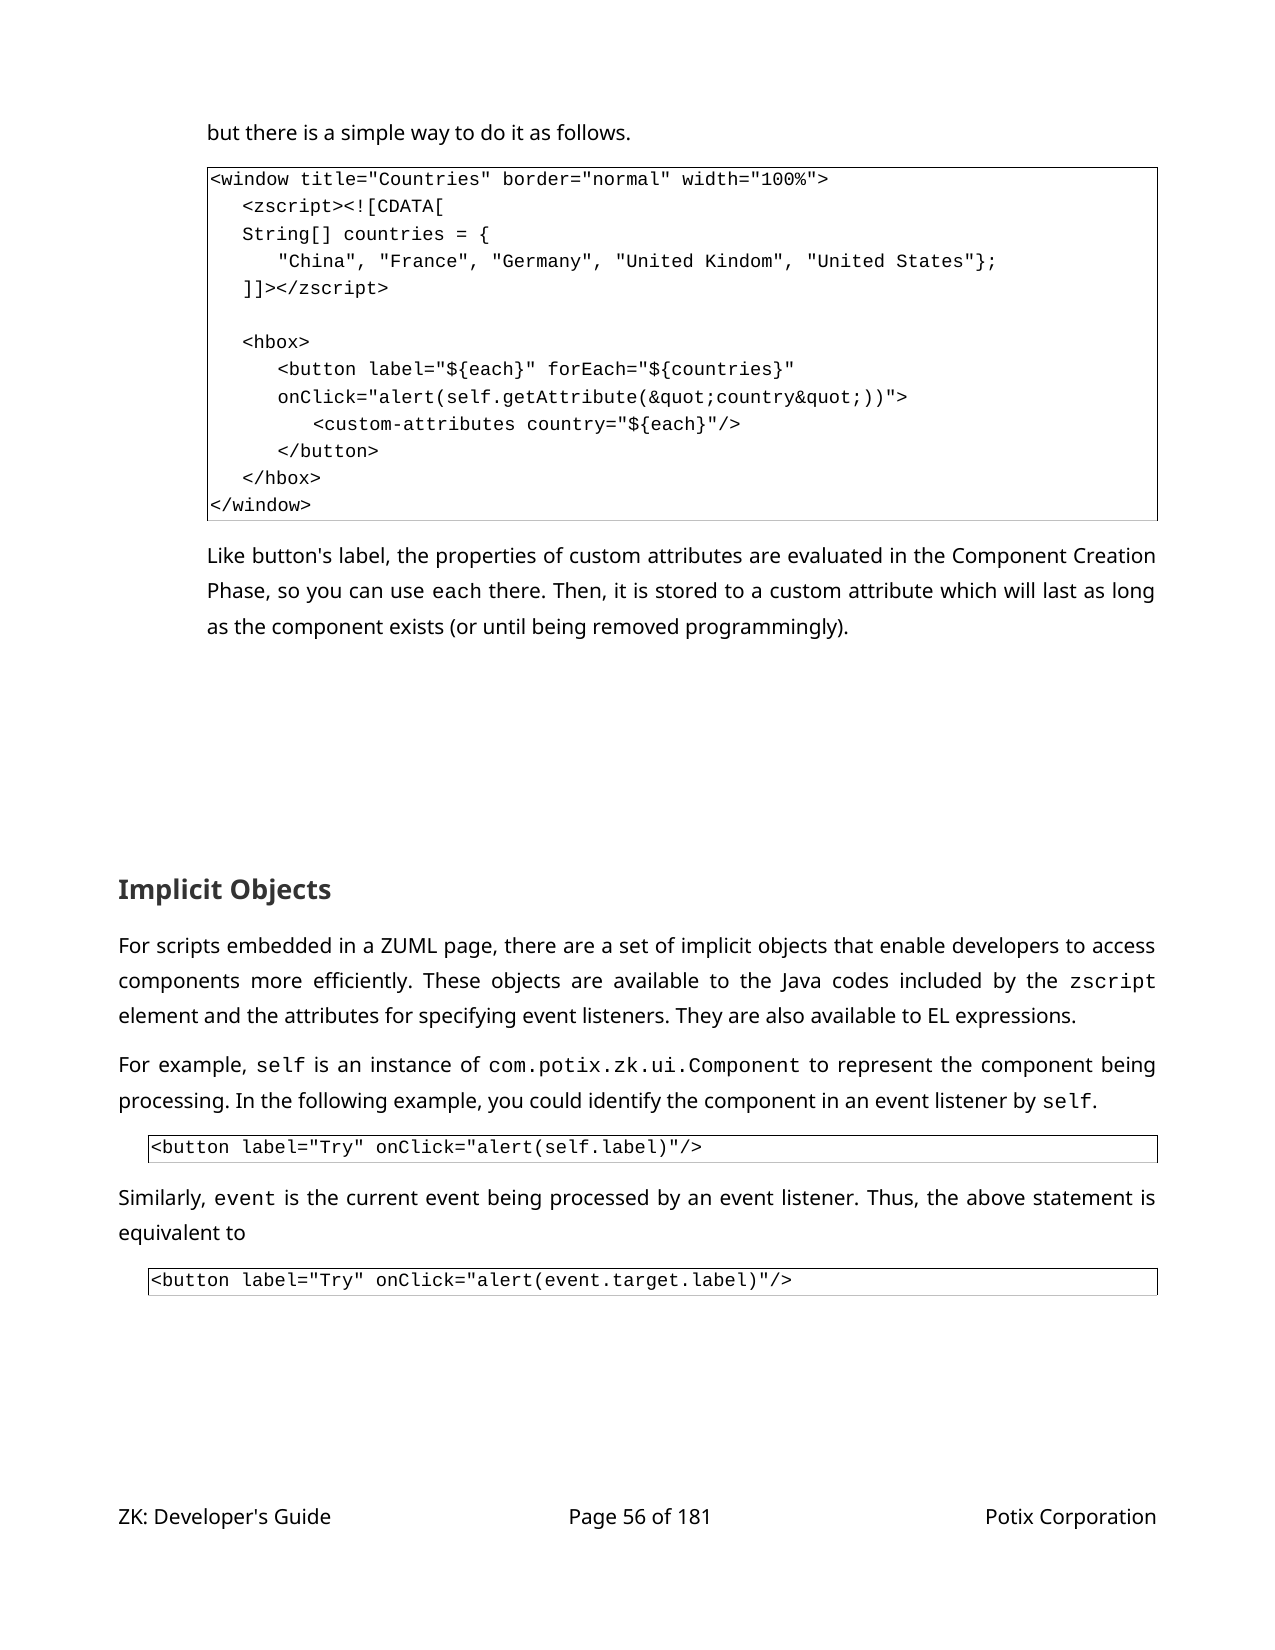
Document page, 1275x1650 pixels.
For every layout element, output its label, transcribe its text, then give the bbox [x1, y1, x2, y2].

text <hbox> [208, 330, 1157, 354]
text For example, self is an instance of com.potix.zk.ui.Component to represent the component being processing. In the following example, you could identify the component in an event listener by self. [118, 1050, 1157, 1114]
text "China", "France", "Germany", "United Kindom", "United States"}; [208, 248, 1157, 273]
text ]]></zscript> [208, 276, 1157, 300]
text <window title="Countries" border="normal" width="100%"> [208, 168, 1157, 191]
text </hbox> [208, 466, 1157, 490]
text Similarly, event is the current event being processed by an event listener. Thus, the above statement is equivalent to [118, 1183, 1157, 1247]
text Like button's label, the properties of custom attributes are evaluated in the Component Creation Phase, so you can use each there. Then, it is stored to a custom attribute which will last as long as the component exists (or until being removed programmingly). [207, 541, 1157, 640]
text <button label="${each}" forEach="${countries}" [208, 357, 1157, 382]
text For scripts embedded in a ZUML page, there are a set of implicit objects that enable developers to access components more efficiently. These objects are available to the Java codes included by the zscript element and the attributes for specifying event listeners. They are also available to EL expressions. [118, 931, 1157, 1030]
text but there is a simple way to do it as follows. [207, 118, 1157, 146]
text <custom-attributes country="${each}"/> [208, 412, 1157, 436]
text <zscript><![CDATA[ [208, 194, 1157, 218]
text </window> [208, 493, 1157, 520]
text </button> [208, 439, 1157, 463]
text <button label="Try" onClick="alert(self.label)"/> [149, 1136, 1157, 1162]
text <button label="Try" onClick="alert(event.target.label)"/> [149, 1269, 1157, 1295]
subtitle Implicit Objects [118, 870, 1157, 907]
text onClick="alert(self.getAttribute(&quot;country&quot;))"> [208, 384, 1157, 409]
text String[] countries = { [208, 221, 1157, 246]
